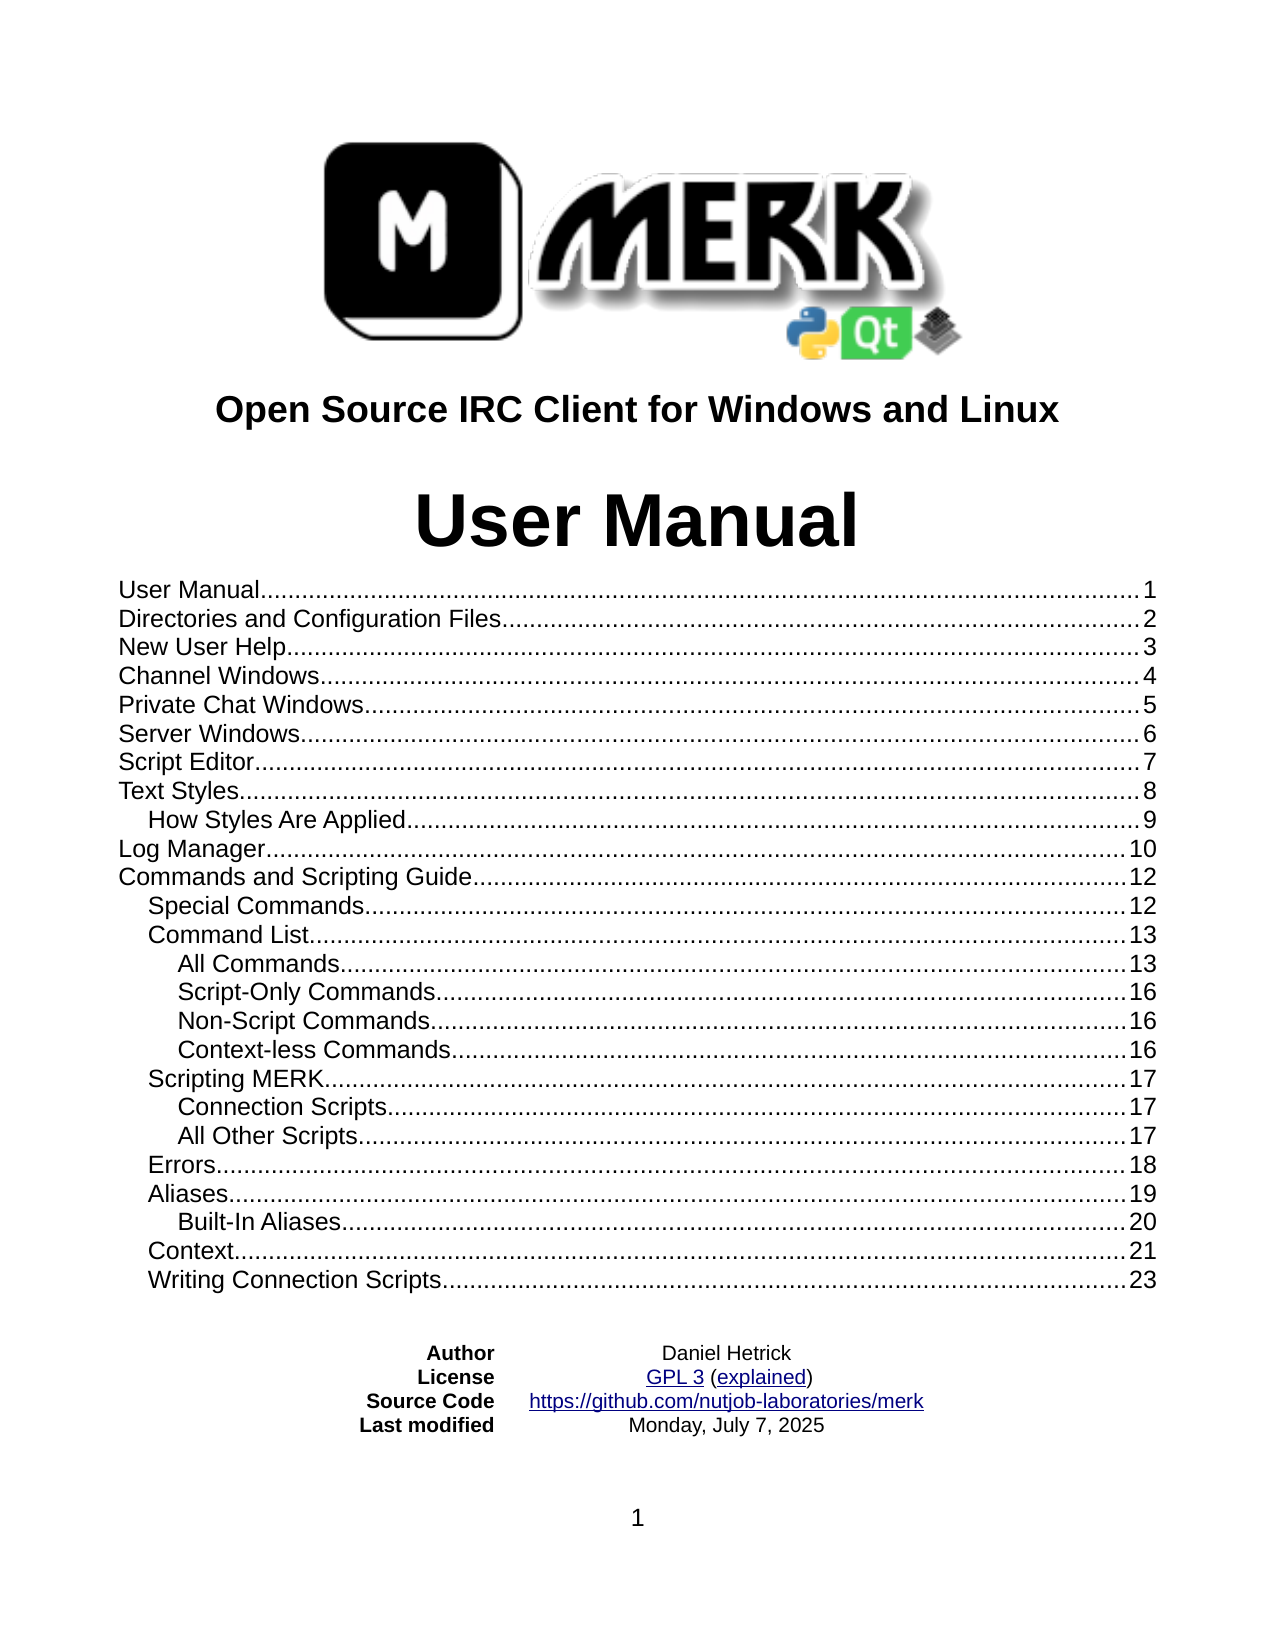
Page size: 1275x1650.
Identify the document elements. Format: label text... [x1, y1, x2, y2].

table_cell GPL 3 (explained) [512, 1365, 941, 1389]
text Script Editor 7 [118, 747, 1157, 776]
text Command List 13 [148, 920, 1157, 948]
text Text Styles 8 [118, 776, 1157, 805]
text Special Commands 12 [148, 891, 1157, 920]
text Directories and Configuration Files 2 [118, 603, 1157, 632]
text Server Windows 6 [118, 718, 1157, 747]
text Commands and Scripting Guide 12 [118, 862, 1157, 891]
table_cell Monday, July 7, 2025 [512, 1413, 941, 1437]
table_header Author [334, 1341, 512, 1365]
text Aliases 19 [148, 1178, 1157, 1207]
table_cell Last modified [334, 1413, 512, 1437]
text User Manual 1 [118, 575, 1157, 603]
table_cell https://github.com/nutjob-laboratories/merk [512, 1389, 941, 1413]
text Writing Connection Scripts 23 [148, 1265, 1157, 1293]
table_cell Source Code [334, 1389, 512, 1413]
subtitle User Manual [118, 476, 1157, 562]
table_cell License [334, 1365, 512, 1389]
text Errors 18 [148, 1150, 1157, 1178]
text Channel Windows 4 [118, 661, 1157, 690]
text Scripting MERK 17 [148, 1063, 1157, 1092]
text Context 21 [148, 1236, 1157, 1265]
text Built-In Aliases 20 [177, 1207, 1157, 1236]
text Non-Script Commands 16 [177, 1006, 1157, 1035]
table_header Daniel Hetrick [512, 1341, 941, 1365]
text All Other Scripts 17 [177, 1121, 1157, 1150]
text New User Help 3 [118, 632, 1157, 661]
text Private Chat Windows 5 [118, 690, 1157, 718]
picture [304, 118, 971, 368]
text Open Source IRC Client for Windows and Linux [118, 387, 1157, 430]
text Connection Scripts 17 [177, 1092, 1157, 1121]
text Context-less Commands 16 [177, 1035, 1157, 1063]
text Script-Only Commands 16 [177, 977, 1157, 1006]
text How Styles Are Applied 9 [148, 805, 1157, 833]
text All Commands 13 [177, 948, 1157, 977]
text Log Manager 10 [118, 833, 1157, 862]
